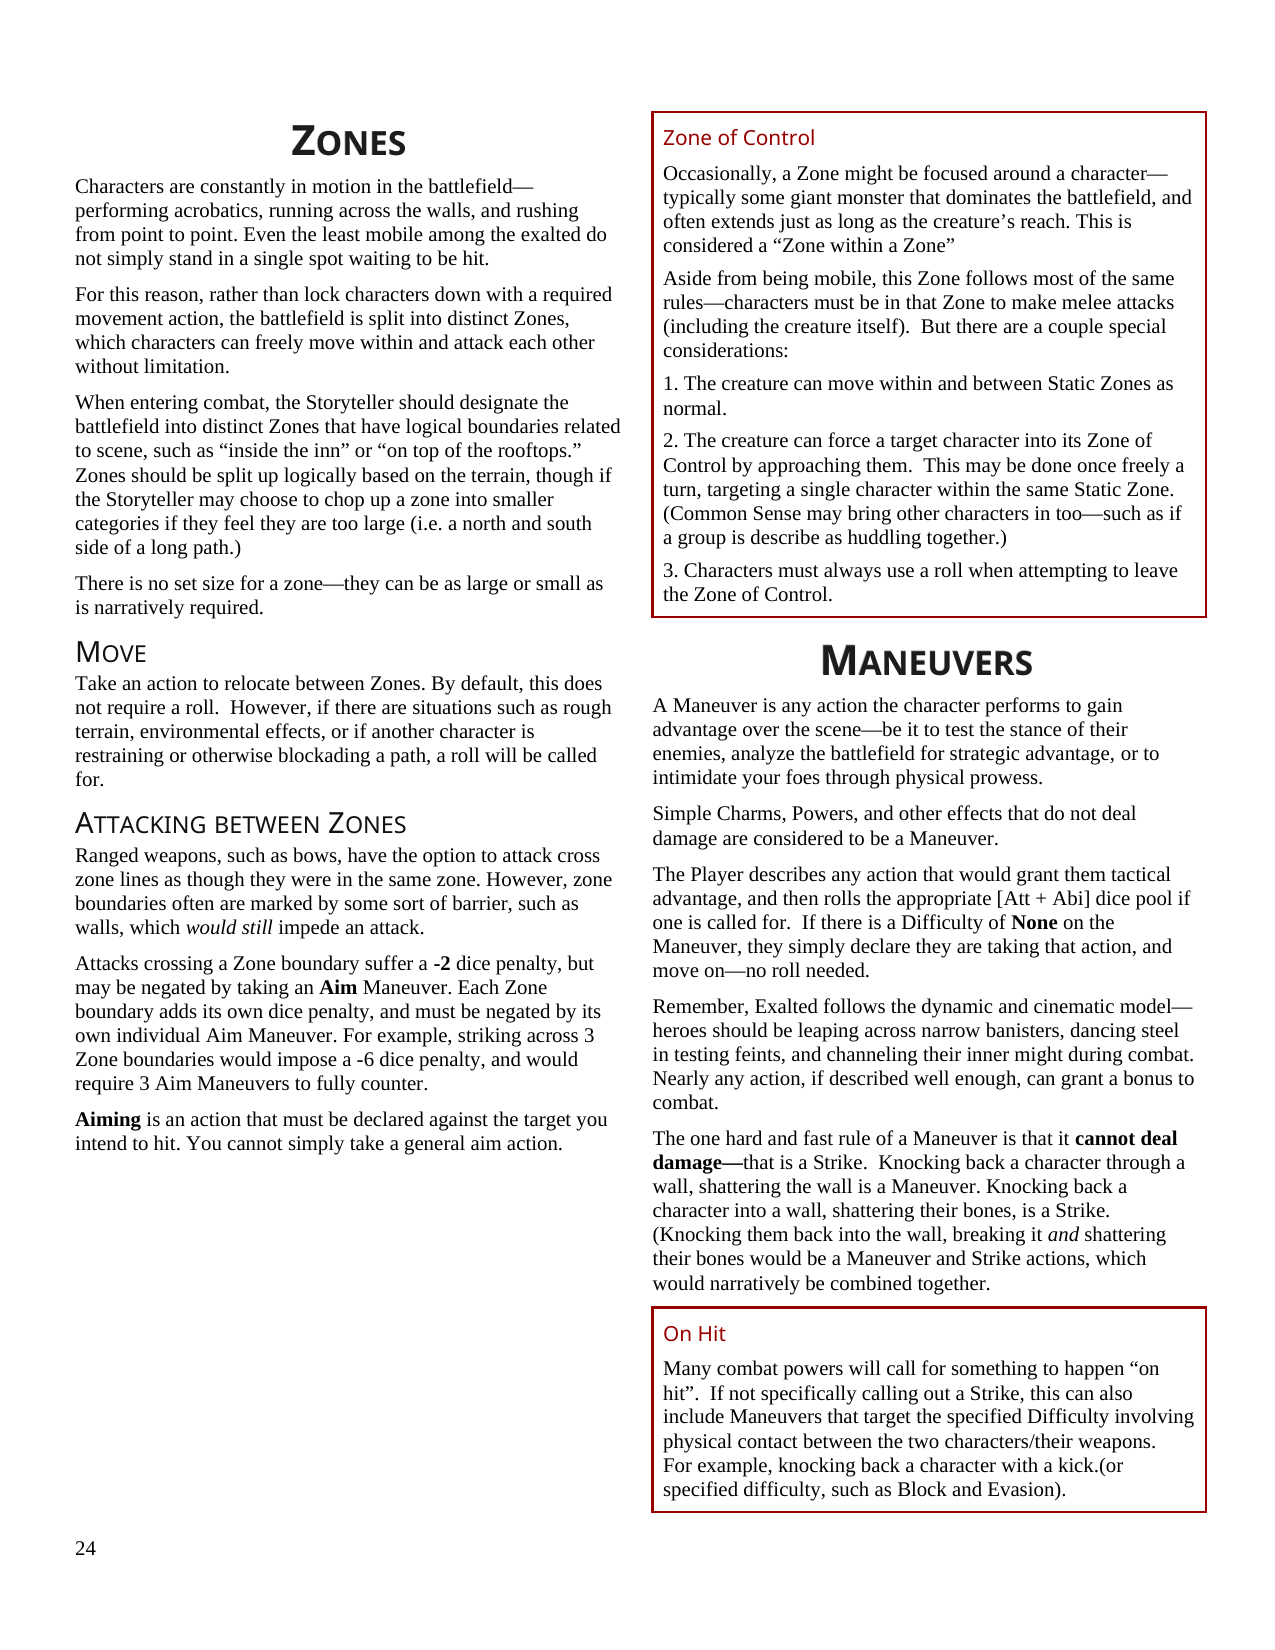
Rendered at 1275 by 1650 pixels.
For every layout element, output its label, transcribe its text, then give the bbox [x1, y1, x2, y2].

text The one hard and fast rule of a Maneuver is that it cannot deal damage—that is a Strike. Knocking back a character through a wall, shattering the wall is a Maneuver. Knocking back a character into a wall, shattering their bones, is a Strike. (Knocking them back into the wall, breaking it and shattering their bones would be a Maneuver and Strike actions, which would narratively be combined together. [652, 1126, 1200, 1294]
text When entering combat, the Storyteller should designate the battlefield into distinct Zones that have logical boundaries related to scene, such as “inside the inn” or “on top of the rooftops.” Zones should be split up logically based on the terrain, though if the Storyteller may choose to chop up a zone into smaller categories if they feel they are too large (i.e. a north and south side of a long path.) [75, 390, 622, 559]
text A Maneuver is any action the character performs to gain advantage over the scene—be it to test the stance of their enemies, analyze the battlefield for strategic advantage, or to intimidate your foes through physical prowess. [652, 693, 1200, 789]
text Aiming is an action that must be declared against the target you intend to hit. You cannot simply take a general aim action. [75, 1107, 622, 1155]
text There is no set size for a zone—they can be as large or small as is narratively required. [75, 571, 622, 619]
text Characters are constantly in motion in the battlefield—performing acrobatics, running across the walls, and rushing from point to point. Even the least mobile among the exalted do not simply stand in a single spot waiting to be hit. [75, 174, 622, 270]
table_header Zone of Control Occasionally, a Zone might be focused around a character—typically some giant monster that dominates the battlefield, and often extends just as long as the creature’s reach. This is considered a “Zone within a Zone” Aside from being mobile, this Zone follows most of the same rules—characters must be in that Zone to make melee attacks (including the creature itself). But there are a couple special considerations: 1. The creature can move within and between Static Zones as normal. 2. The creature can force a target character into its Zone of Control by approaching them. This may be done once freely a turn, targeting a single character within the same Static Zone. (Common Sense may bring other characters in too—such as if a group is describe as huddling together.) 3. Characters must always use a roll when attempting to leave the Zone of Control. [654, 113, 1205, 616]
text The Player describes any action that would grant them tactical advantage, and then rolls the appropriate [Att + Abi] dice pool if one is called for. If there is a Difficulty of None on the Maneuver, they simply declare they are taking that action, and move on—no roll needed. [652, 861, 1200, 982]
text For this reason, rather than lock characters down with a required movement action, the battlefield is split into distinct Zones, which characters can freely move within and attack each other without limitation. [75, 282, 622, 378]
subtitle Attacking between Zones [75, 803, 622, 842]
text Simple Charms, Powers, and other effects that do not deal damage are considered to be a Maneuver. [652, 801, 1200, 849]
subtitle Move [75, 631, 622, 671]
table_header On Hit Many combat powers will call for something to happen “on hit”. If not specifically calling out a Strike, this can also include Maneuvers that target the specified Difficulty involving physical contact between the two characters/their weapons. For example, knocking back a character with a kick.(or specified difficulty, such as Block and Evasion). [654, 1309, 1205, 1511]
text Remember, Exalted follows the dynamic and cinematic model—heroes should be leaping across narrow banisters, dancing steel in testing feints, and channeling their inner might during combat. Nearly any action, if described well enough, can grant a bonus to combat. [652, 994, 1200, 1114]
text Take an action to relocate between Zones. By default, this does not require a roll. However, if there are situations such as rough terrain, environmental effects, or if another character is restraining or otherwise blockading a path, a roll will be called for. [75, 671, 622, 791]
subtitle Zones [75, 111, 622, 168]
subtitle Maneuvers [652, 630, 1200, 687]
text Ranged weapons, such as bows, have the option to attack cross zone lines as though they were in the same zone. However, zone boundaries often are marked by some sort of barrier, such as walls, which would still impede an attack. [75, 842, 622, 939]
text Attacks crossing a Zone boundary suffer a -2 dice penalty, but may be negated by taking an Aim Maneuver. Each Zone boundary adds its own dice penalty, and must be negated by its own individual Aim Maneuver. For example, striking across 3 Zone boundaries would impose a -6 dice penalty, and would require 3 Aim Maneuvers to fully counter. [75, 951, 622, 1095]
